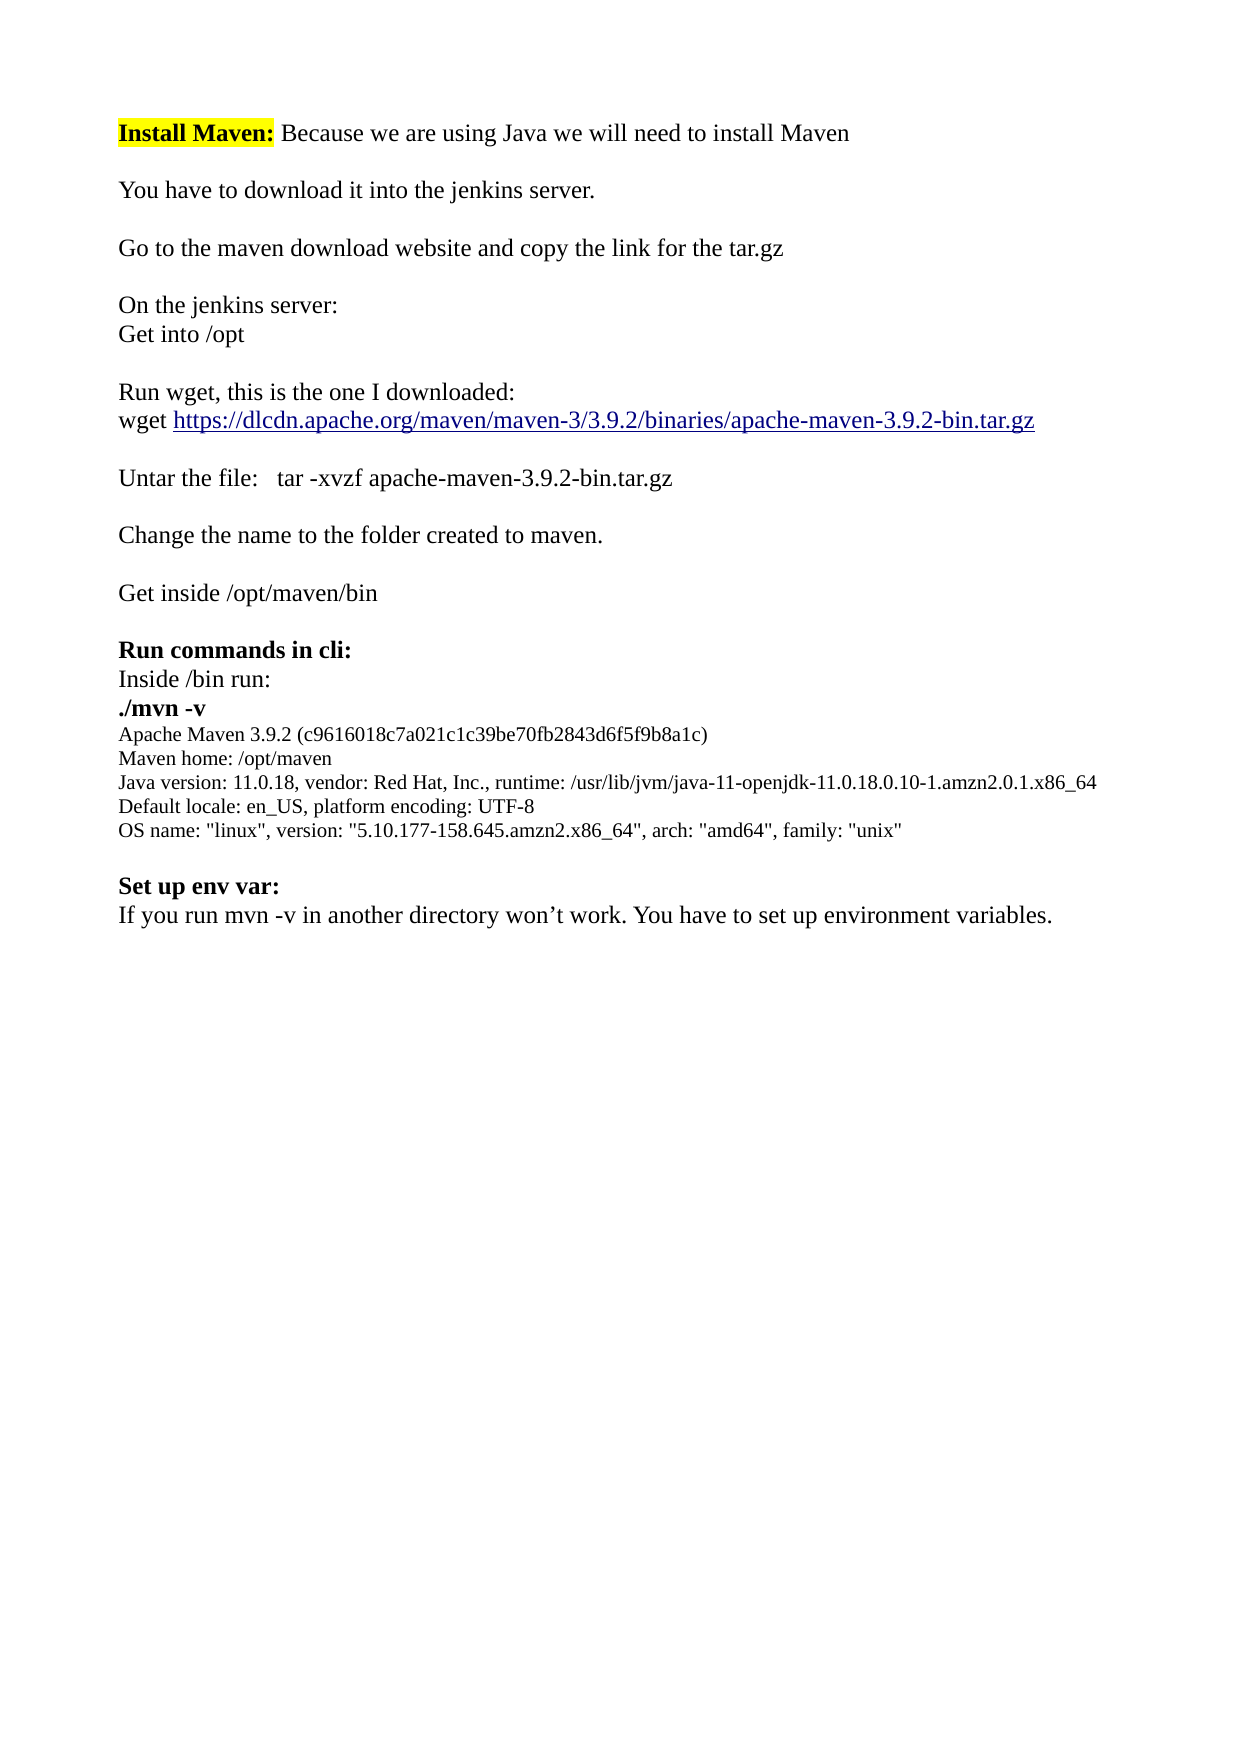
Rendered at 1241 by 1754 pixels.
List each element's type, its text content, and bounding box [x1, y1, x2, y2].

text You have to download it into the jenkins server. [118, 176, 1122, 204]
text Untar the file: tar -xvzf apache-maven-3.9.2-bin.tar.gz [118, 463, 1122, 492]
text Inside /bin run: [118, 664, 1122, 693]
text Change the name to the folder created to maven. [118, 521, 1122, 549]
text Maven home: /opt/maven [118, 746, 1122, 770]
text Default locale: en_US, platform encoding: UTF-8 [118, 794, 1122, 818]
text Java version: 11.0.18, vendor: Red Hat, Inc., runtime: /usr/lib/jvm/java-11-openjdk-11.0.18.0.10-1.amzn2.0.1.x86_64 [118, 770, 1122, 794]
text Apache Maven 3.9.2 (c9616018c7a021c1c39be70fb2843d6f5f9b8a1c) [118, 722, 1122, 746]
text Run commands in cli: [118, 636, 1122, 664]
text If you run mvn -v in another directory won’t work. You have to set up environment variables. [118, 900, 1122, 928]
text Run wget, this is the one I downloaded: [118, 377, 1122, 406]
text OS name: "linux", version: "5.10.177-158.645.amzn2.x86_64", arch: "amd64", family: "unix" [118, 818, 1122, 842]
text wget https://dlcdn.apache.org/maven/maven-3/3.9.2/binaries/apache-maven-3.9.2-bin.tar.gz [118, 406, 1122, 434]
text Get into /opt [118, 319, 1122, 348]
text Go to the maven download website and copy the link for the tar.gz [118, 233, 1122, 262]
text On the jenkins server: [118, 291, 1122, 319]
text Get inside /opt/maven/bin [118, 578, 1122, 607]
text Install Maven: Because we are using Java we will need to install Maven [118, 118, 1122, 147]
text ./mvn -v [118, 693, 1122, 722]
text Set up env var: [118, 871, 1122, 900]
